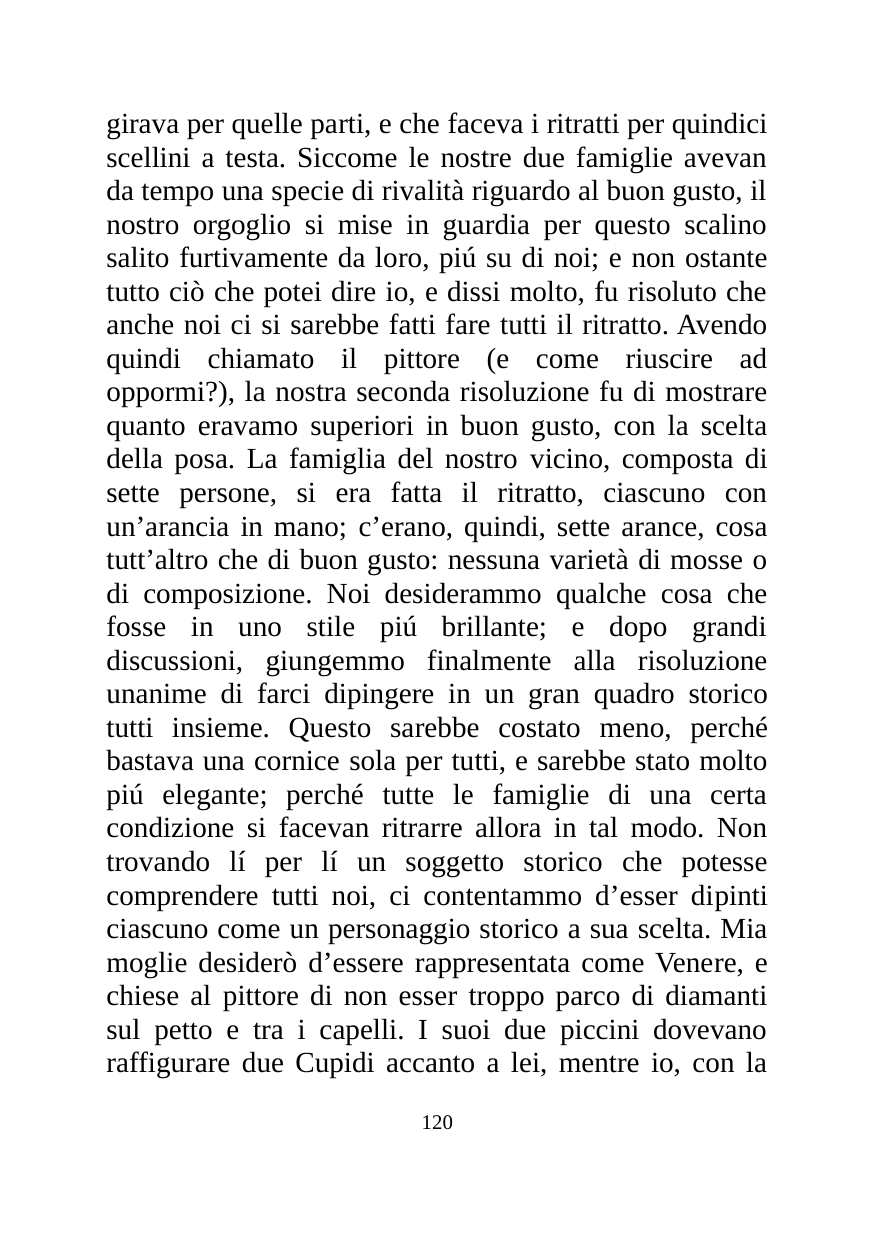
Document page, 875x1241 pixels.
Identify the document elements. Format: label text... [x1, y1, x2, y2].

text girava per quelle parti, e che faceva i ritratti per quindici scellini a testa. Siccome le nostre due famiglie avevan da tempo una specie di rivalità riguardo al buon gusto, il nostro orgoglio si mise in guardia per questo scalino salito furtivamente da loro, piú su di noi; e non ostante tutto ciò che potei dire io, e dissi molto, fu risoluto che anche noi ci si sarebbe fatti fare tutti il ritratto. Avendo quindi chiamato il pittore (e come riuscire ad oppormi?), la nostra seconda risoluzione fu di mostrare quanto eravamo superiori in buon gusto, con la scelta della posa. La famiglia del nostro vicino, composta di sette persone, si era fatta il ritratto, ciascuno con un’arancia in mano; c’erano, quindi, sette arance, cosa tutt’altro che di buon gusto: nessuna varietà di mosse o di composizione. Noi desiderammo qualche cosa che fosse in uno stile piú brillante; e dopo grandi discussioni, giungemmo finalmente alla risoluzione unanime di farci dipingere in un gran quadro storico tutti insieme. Questo sarebbe costato meno, perché bastava una cornice sola per tutti, e sarebbe stato molto piú elegante; perché tutte le famiglie di una certa condizione si facevan ritrarre allora in tal modo. Non trovando lí per lí un soggetto storico che potesse comprendere tutti noi, ci contentammo d’esser dipinti ciascuno come un personaggio storico a sua scelta. Mia moglie desiderò d’essere rappresentata come Venere, e chiese al pittore di non esser troppo parco di diamanti sul petto e tra i capelli. I suoi due piccini dovevano raffigurare due Cupidi accanto a lei, mentre io, con la [106, 106, 768, 1079]
